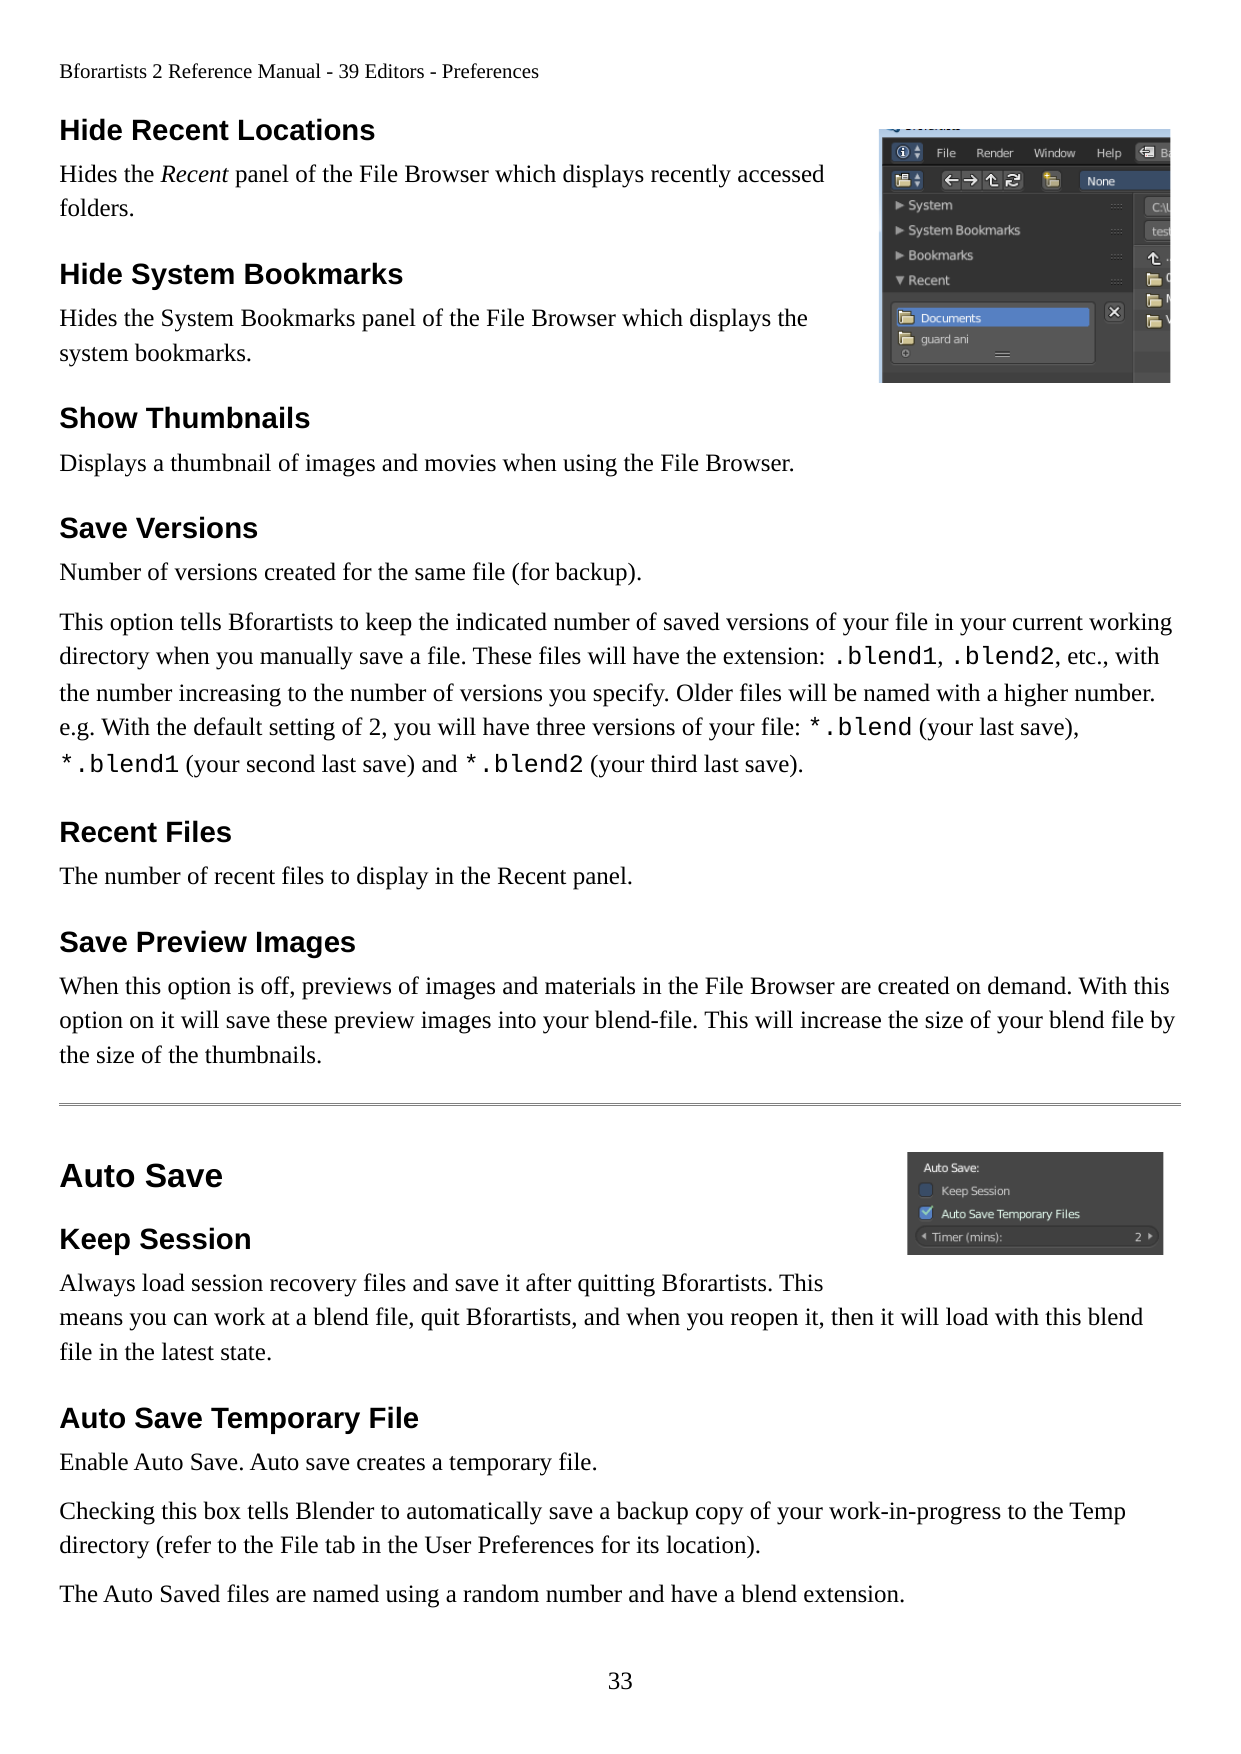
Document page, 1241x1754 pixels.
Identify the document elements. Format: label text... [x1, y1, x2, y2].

subtitle Recent Files [59, 815, 1181, 848]
subtitle Auto Save [59, 1156, 907, 1194]
text Always load session recovery files and save it after quitting Bforartists. This means you can work at a blend file, quit Bforartists, and when you reopen it, then it will load with this blend file in the latest state. [59, 1268, 1181, 1366]
subtitle Keep Session [59, 1222, 907, 1255]
text Enable Auto Save. Auto save creates a temporary file. [59, 1447, 1181, 1476]
text Displays a thumbnail of images and movies when using the File Browser. [59, 448, 1181, 476]
subtitle Auto Save Temporary File [59, 1401, 1181, 1434]
picture [878, 129, 1171, 383]
subtitle [1164, 1156, 1181, 1194]
subtitle Save Preview Images [59, 925, 1181, 958]
subtitle Show Thumbnails [59, 401, 1181, 435]
text This option tells Bforartists to keep the indicated number of saved versions of your file in your current working directory when you manually save a file. These files will have the extension: .blend1, .blend2, etc., with the number increasing to the number of versions you specify. Older files will be named with a higher number. e.g. With the default setting of 2, you will have three versions of your file: *.blend (your last save), *.blend1 (your second last save) and *.blend2 (your third last save). [59, 607, 1181, 779]
subtitle Save Versions [59, 511, 1181, 545]
text Number of versions created for the same file (for backup). [59, 557, 1181, 586]
subtitle Hide System Bookmarks [59, 257, 878, 291]
text The number of recent files to display in the Recent panel. [59, 861, 1181, 890]
subtitle Hide Recent Locations [59, 113, 1181, 146]
text Checking this box tells Blender to automatically save a backup copy of your work-in-progress to the Temp directory (refer to the File tab in the User Preferences for its location). [59, 1496, 1181, 1559]
text Hides the System Bookmarks panel of the File Browser which displays the system bookmarks. [59, 303, 878, 366]
picture [907, 1152, 1164, 1255]
text Hides the Recent panel of the File Browser which displays recently accessed folders. [59, 159, 878, 222]
text When this option is off, previews of images and materials in the File Browser are created on demand. With this option on it will save these preview images into your blend-file. This will increase the size of your blend file by the size of the thumbnails. [59, 971, 1181, 1069]
subtitle [1164, 1222, 1181, 1255]
text The Auto Saved files are named using a random number and have a blend extension. [59, 1579, 1181, 1608]
